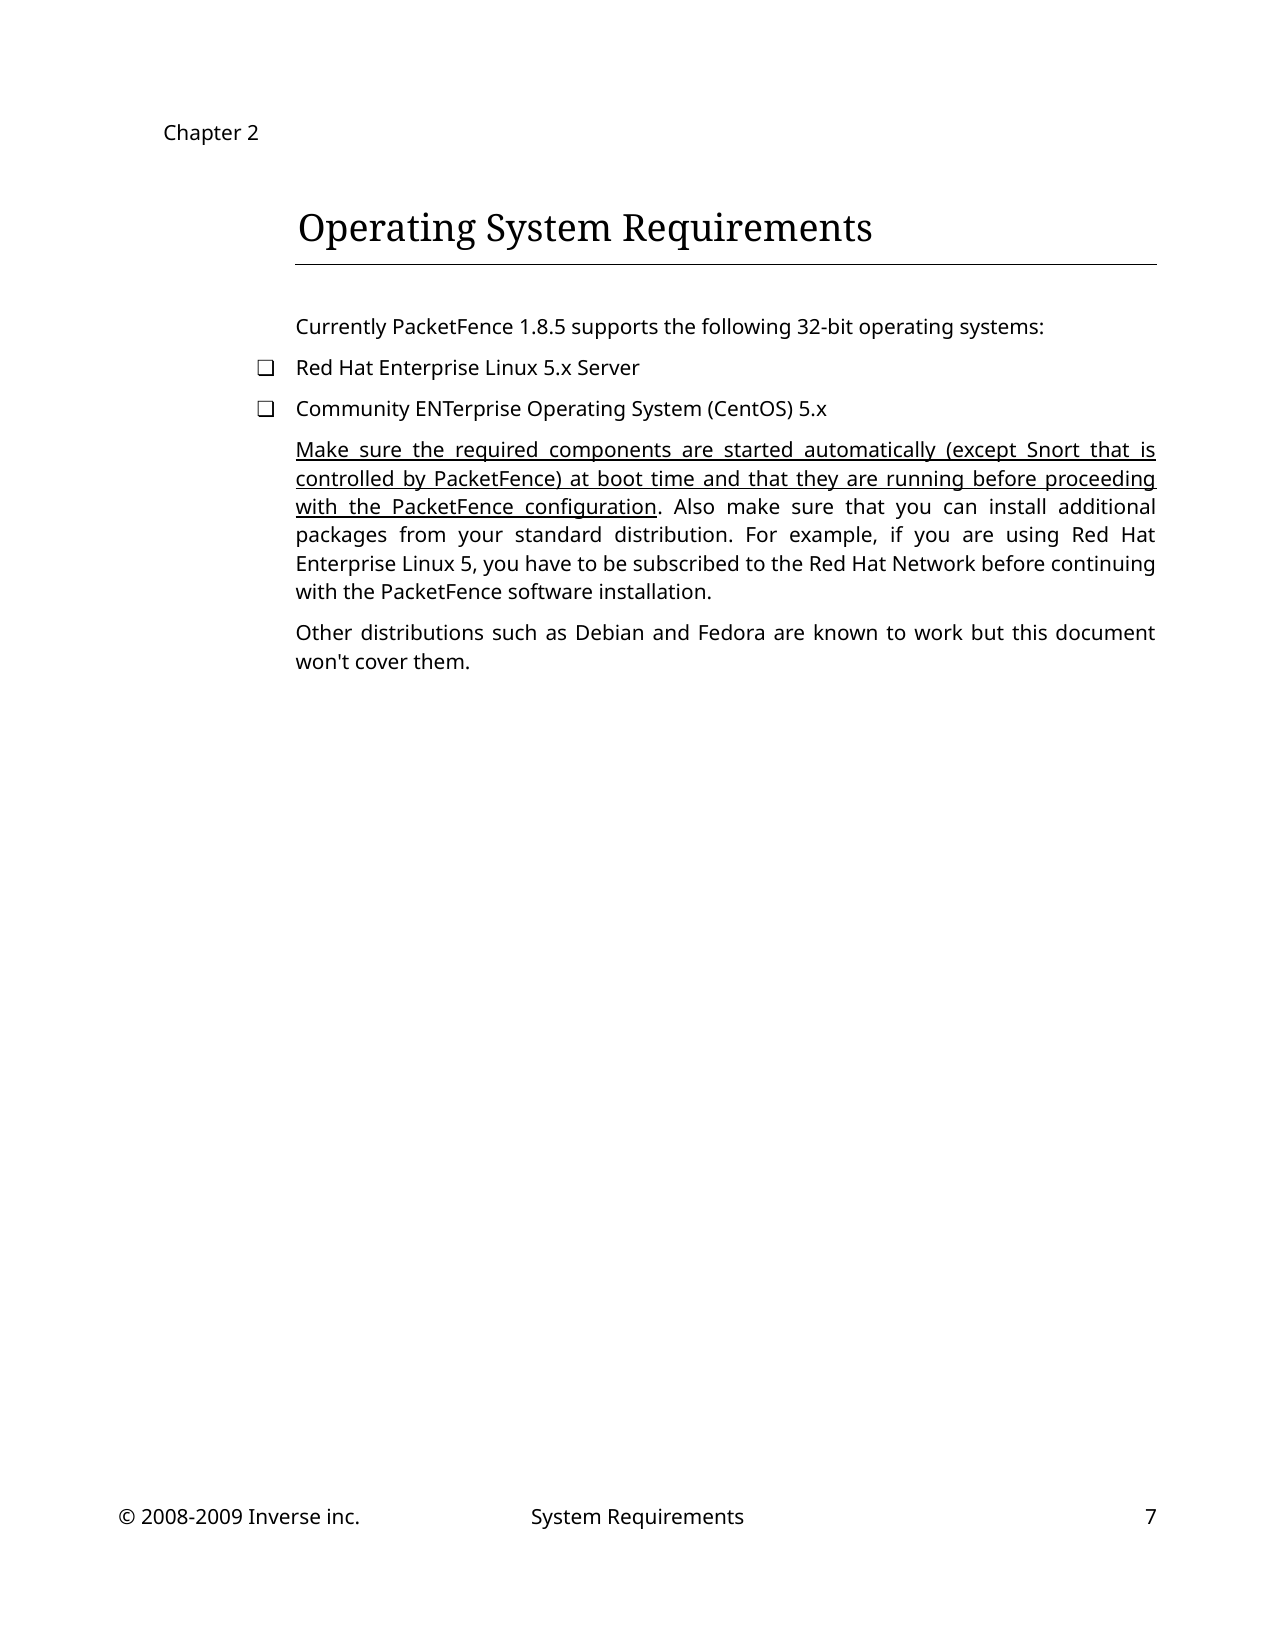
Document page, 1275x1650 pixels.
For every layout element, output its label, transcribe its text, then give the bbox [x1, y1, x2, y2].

text Other distributions such as Debian and Fedora are known to work but this document won't cover them. [295, 618, 1157, 675]
text Make sure the required components are started automatically (except Snort that is controlled by PacketFence) at boot time and that they are running before proceeding [295, 435, 1157, 488]
list ❏ Community ENTerprise Operating System (CentOS) 5.x [256, 394, 1157, 423]
text with the PacketFence configuration. Also make sure that you can install additional packages from your standard distribution. For example, if you are using Red Hat Enterprise Linux 5, you have to be subscribed to the Red Hat Network before continuing with the PacketFence software installation. [295, 489, 1157, 606]
list ❏ Red Hat Enterprise Linux 5.x Server [256, 353, 1157, 382]
subtitle Operating System Requirements [295, 201, 1157, 264]
text Currently PacketFence 1.8.5 supports the following 32-bit operating systems: [295, 312, 1157, 341]
